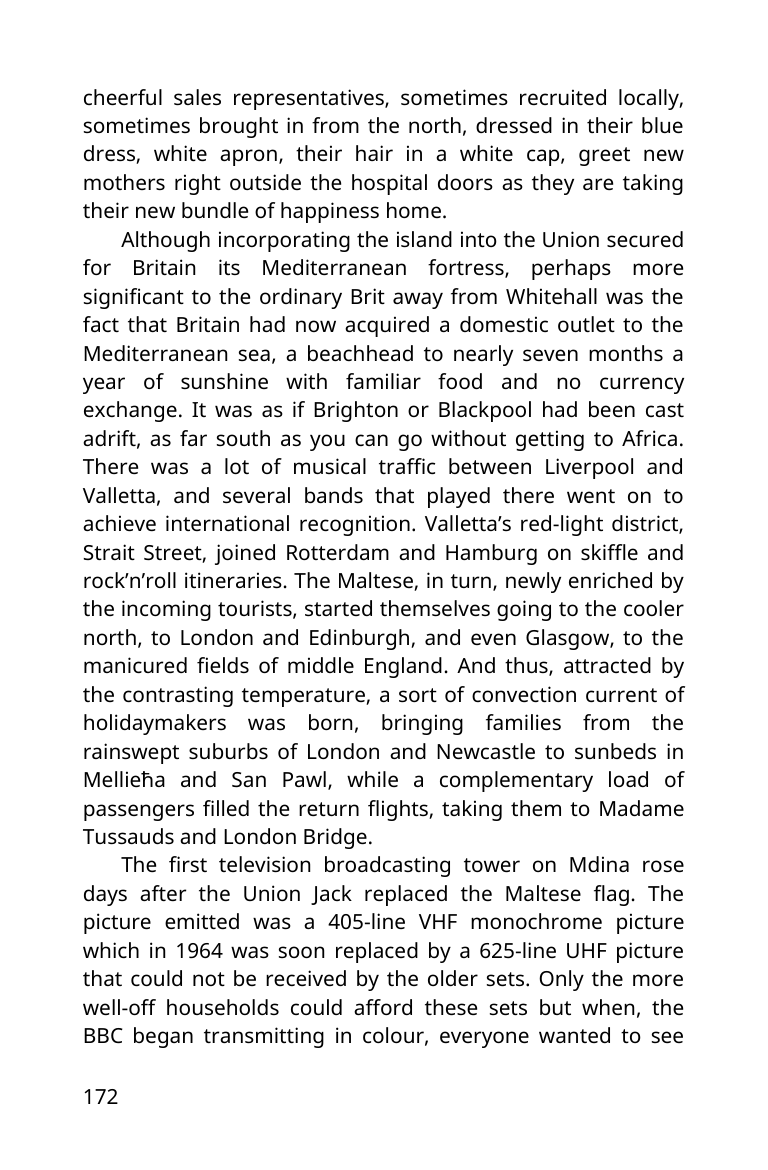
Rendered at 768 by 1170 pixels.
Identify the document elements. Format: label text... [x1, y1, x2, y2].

text cheerful sales representatives, sometimes recruited locally, sometimes brought in from the north, dressed in their blue dress, white apron, their hair in a white cap, greet new mothers right outside the hospital doors as they are taking their new bundle of happiness home. [83, 83, 685, 225]
text The first television broadcasting tower on Mdina rose days after the Union Jack replaced the Maltese flag. The picture emitted was a 405-line VHF monochrome picture which in 1964 was soon replaced by a 625-line UHF picture that could not be received by the older sets. Only the more well-off households could afford these sets but when, the BBC began transmitting in colour, everyone wanted to see [83, 851, 685, 1049]
text Although incorporating the island into the Union secured for Britain its Mediterranean fortress, perhaps more significant to the ordinary Brit away from Whitehall was the fact that Britain had now acquired a domestic outlet to the Mediterranean sea, a beachhead to nearly seven months a year of sunshine with familiar food and no currency exchange. It was as if Brighton or Blackpool had been cast adrift, as far south as you can go without getting to Africa. There was a lot of musical traffic between Liverpool and Valletta, and several bands that played there went on to achieve international recognition. Valletta’s red-light district, Strait Street, joined Rotterdam and Hamburg on skiffle and rock’n’roll itineraries. The Maltese, in turn, newly enriched by the incoming tourists, started themselves going to the cooler north, to London and Edinburgh, and even Glasgow, to the manicured fields of middle England. And thus, attracted by the contrasting temperature, a sort of convection current of holidaymakers was born, bringing families from the rainswept suburbs of London and Newcastle to sunbeds in Mellieħa and San Pawl, while a complementary load of passengers filled the return flights, taking them to Madame Tussauds and London Bridge. [83, 225, 685, 851]
